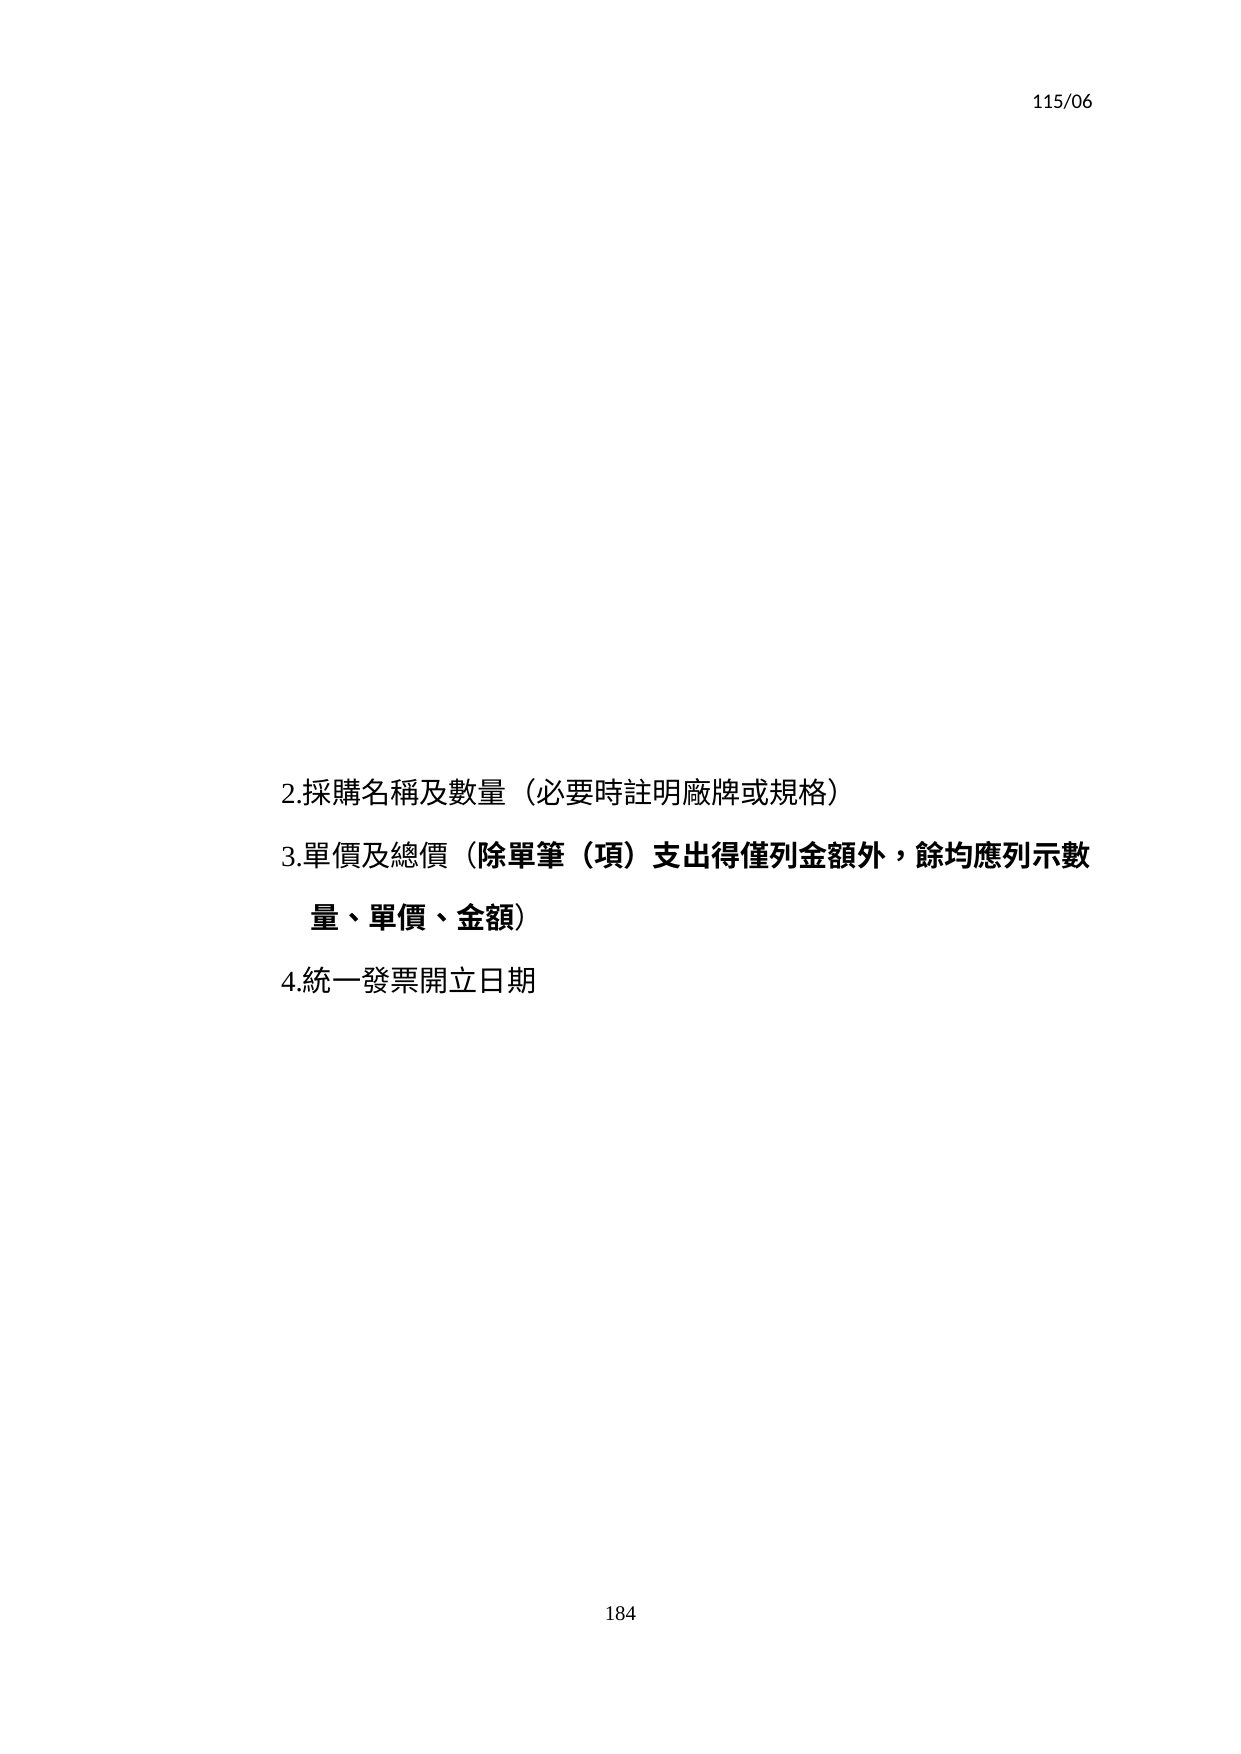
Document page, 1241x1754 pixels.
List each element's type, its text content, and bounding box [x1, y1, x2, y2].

text 4.統一發票開立日期 [281, 937, 1092, 999]
text 2.採購名稱及數量（必要時註明廠牌或規格） [281, 749, 1092, 812]
text 3.單價及總價（除單筆（項）支出得僅列金額外，餘均應列示數量、單價、金額） [281, 812, 1092, 937]
